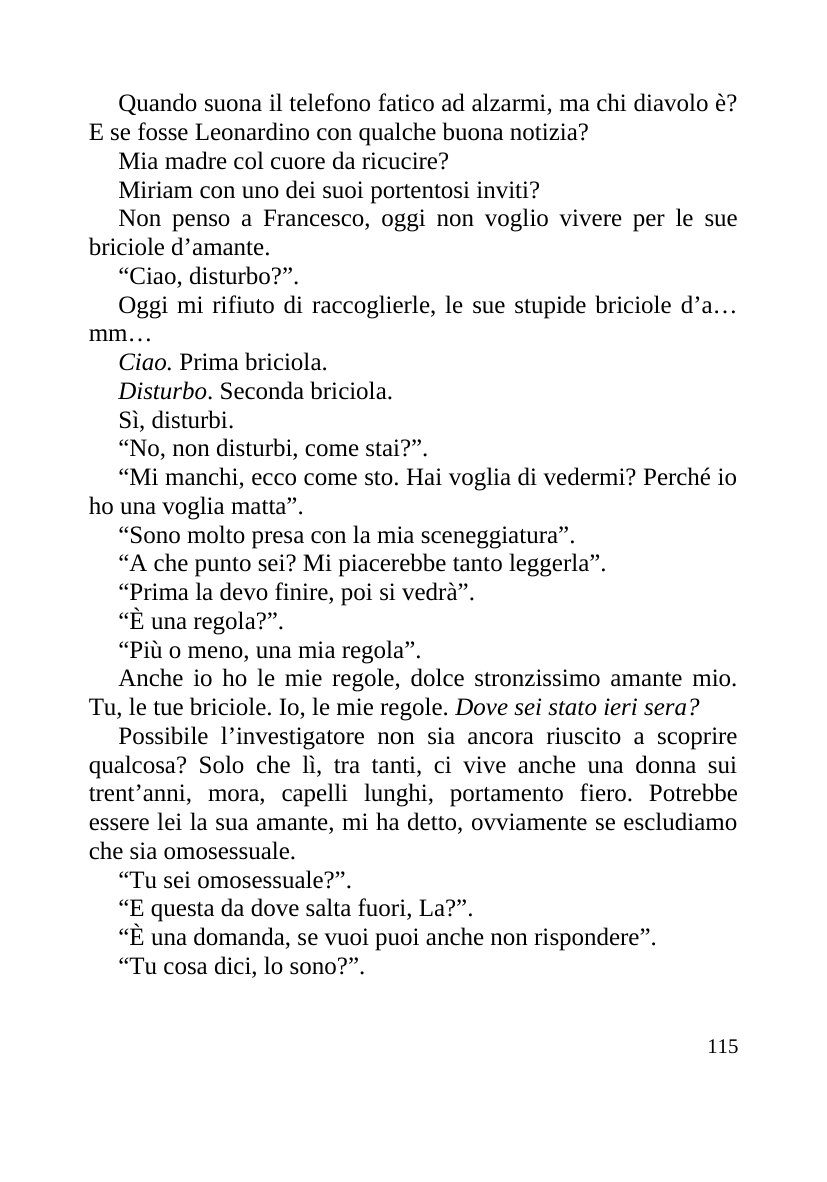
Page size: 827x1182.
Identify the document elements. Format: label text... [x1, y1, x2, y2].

text “A che punto sei? Mi piacerebbe tanto leggerla”. [88, 548, 738, 577]
text Quando suona il telefono fatico ad alzarmi, ma chi diavolo è? E se fosse Leonardino con qualche buona notizia? [88, 88, 738, 146]
text “Ciao, disturbo?”. [88, 261, 738, 290]
text Possibile l’investigatore non sia ancora riuscito a scoprire qualcosa? Solo che lì, tra tanti, ci vive anche una donna sui trent’anni, mora, capelli lunghi, portamento fiero. Potrebbe essere lei la sua amante, mi ha detto, ovviamente se escludiamo che sia omosessuale. [88, 721, 738, 865]
text Mia madre col cuore da ricucire? [88, 146, 738, 175]
text Ciao. Prima briciola. [88, 347, 738, 376]
text “Prima la devo finire, poi si vedrà”. [88, 577, 738, 606]
text “Tu sei omosessuale?”. [88, 865, 738, 893]
text Oggi mi rifiuto di raccoglierle, le sue stupide briciole d’a…mm… [88, 290, 738, 347]
text “Più o meno, una mia regola”. [88, 635, 738, 663]
text “è una domanda, se vuoi puoi anche non rispondere”. [88, 922, 738, 951]
text Miriam con uno dei suoi portentosi inviti? [88, 175, 738, 203]
text Anche io ho le mie regole, dolce stronzissimo amante mio. Tu, le tue briciole. Io, le mie regole. Dove sei stato ieri sera? [88, 663, 738, 721]
text “Sono molto presa con la mia sceneggiatura”. [88, 520, 738, 548]
text “E questa da dove salta fuori, La?”. [88, 893, 738, 922]
text Disturbo. Seconda briciola. [88, 376, 738, 405]
text Non penso a Francesco, oggi non voglio vivere per le sue briciole d’amante. [88, 203, 738, 261]
text “è una regola?”. [88, 606, 738, 635]
text Sì, disturbi. [88, 405, 738, 433]
text “No, non disturbi, come stai?”. [88, 433, 738, 462]
text “Tu cosa dici, lo sono?”. [88, 951, 738, 980]
text “Mi manchi, ecco come sto. Hai voglia di vedermi? Perché io ho una voglia matta”. [88, 462, 738, 520]
